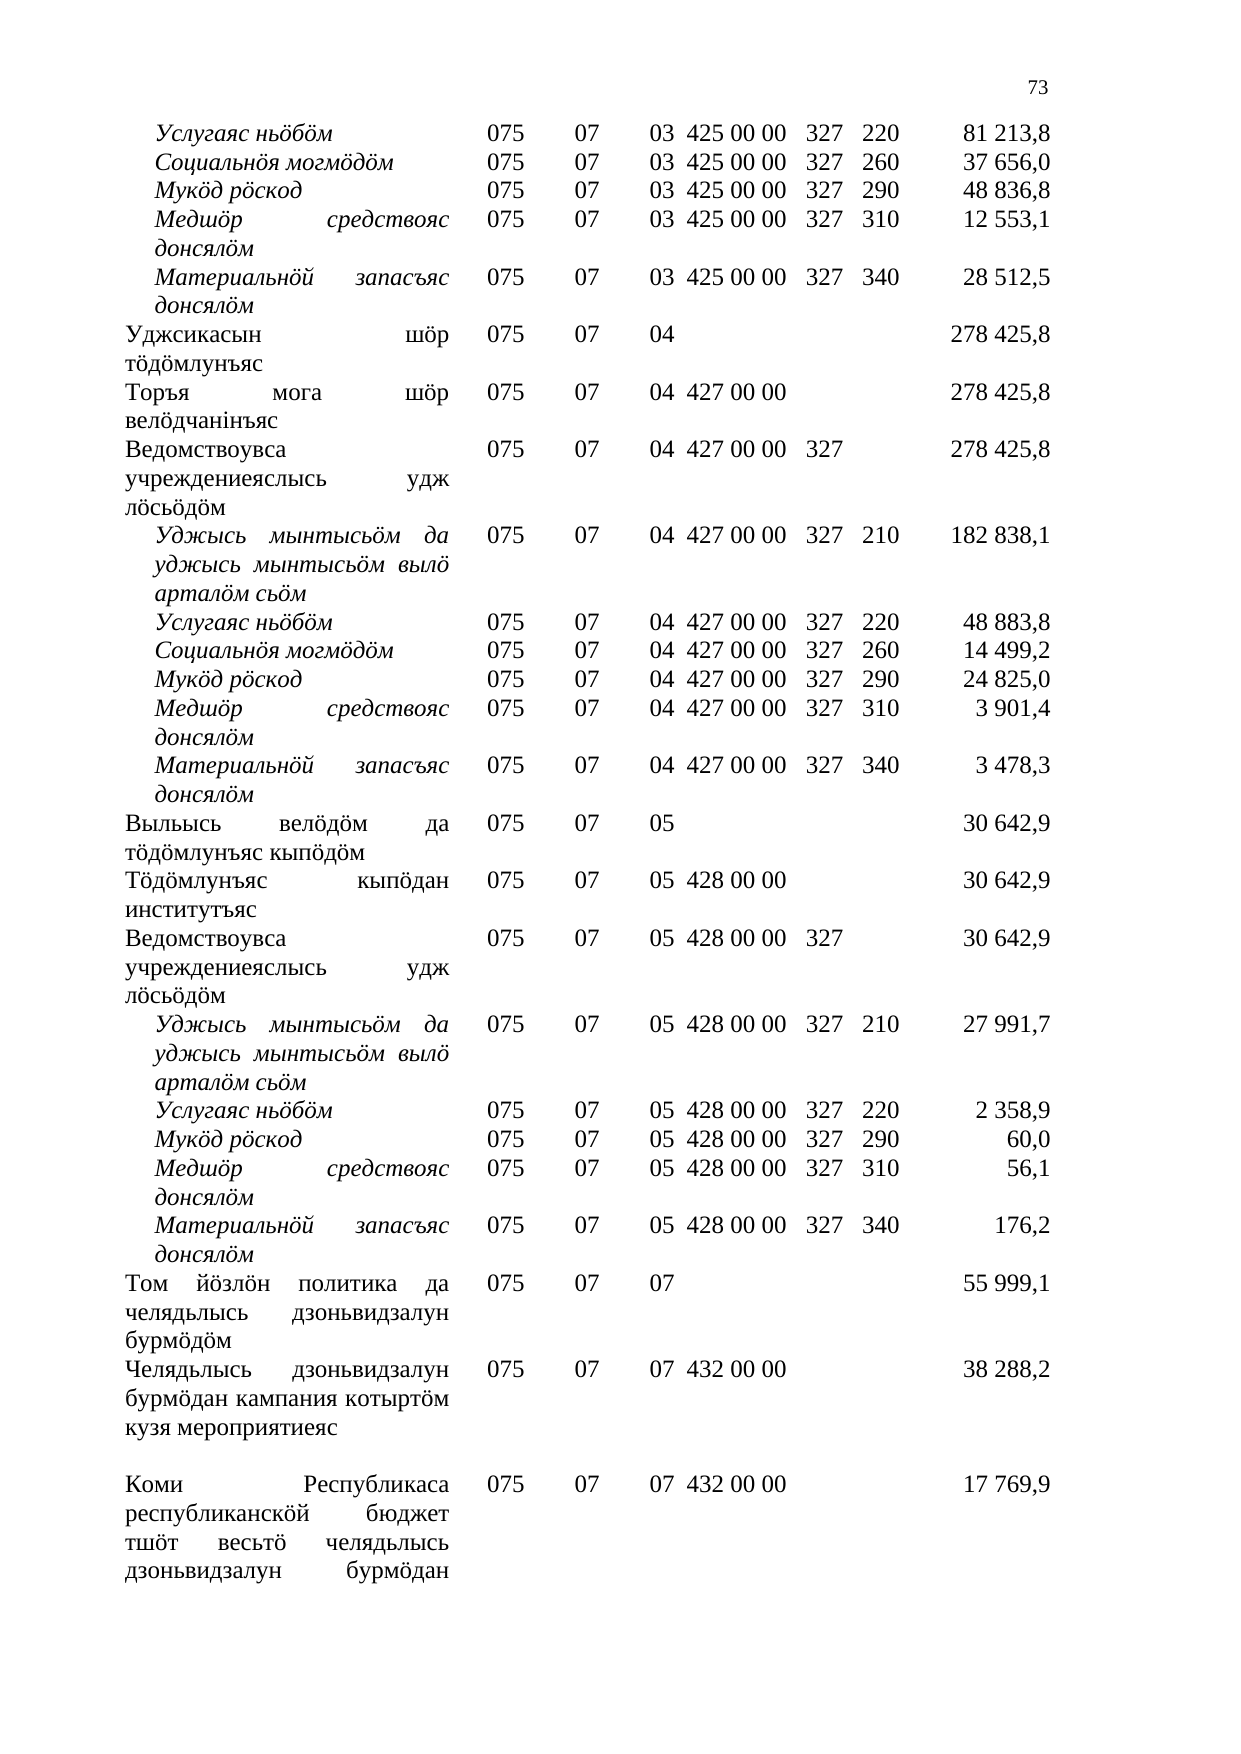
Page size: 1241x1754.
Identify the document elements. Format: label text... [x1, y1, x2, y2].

table_cell 07 [530, 1153, 605, 1211]
table_cell 075 [455, 923, 530, 1009]
table_cell Торъя мога шöр велöдчанiнъяс [119, 377, 455, 434]
table_cell 07 [530, 607, 605, 636]
table_cell 04 [605, 693, 680, 751]
table_cell Выльысь велöдöм да тöдöмлунъяс кыпöдöм [119, 808, 455, 866]
table_cell 278 425,8 [905, 434, 1056, 521]
table_cell [849, 1469, 905, 1584]
table_cell 07 [530, 319, 605, 377]
table_cell Материальнöй запасъяс донсялöм [119, 262, 455, 319]
table_cell 428 00 00 [680, 1096, 793, 1124]
table_cell Челядьлысь дзоньвидзалун бурмöдан кампания котыртöм кузя мероприятиеяс [119, 1354, 455, 1469]
table_cell 04 [605, 751, 680, 808]
table_cell 327 [793, 923, 849, 1009]
table_cell 427 00 00 [680, 377, 793, 434]
table_cell 428 00 00 [680, 923, 793, 1009]
table_cell 07 [530, 866, 605, 923]
table_cell 327 [793, 636, 849, 664]
table_cell 03 [605, 204, 680, 262]
table_cell 07 [530, 1096, 605, 1124]
table_cell 428 00 00 [680, 866, 793, 923]
table_cell 30 642,9 [905, 866, 1056, 923]
table_cell 07 [530, 262, 605, 319]
table_cell 427 00 00 [680, 521, 793, 607]
table_cell Услугаяс ньöбöм [119, 118, 455, 147]
table_cell Медшöр средствояс донсялöм [119, 1153, 455, 1211]
table_cell 48 836,8 [905, 176, 1056, 204]
table_cell 07 [530, 1469, 605, 1584]
table_cell 07 [530, 434, 605, 521]
table_cell 07 [530, 664, 605, 693]
table_cell [793, 377, 849, 434]
table_cell Услугаяс ньöбöм [119, 1096, 455, 1124]
table_cell 310 [849, 204, 905, 262]
table_cell 075 [455, 521, 530, 607]
table_cell Мукöд рöскод [119, 176, 455, 204]
table_cell Ведомствоувса учреждениеяслысь удж лöсьöдöм [119, 434, 455, 521]
table_cell 07 [530, 693, 605, 751]
table_cell 07 [605, 1469, 680, 1584]
table_cell 075 [455, 434, 530, 521]
table_cell 17 769,9 [905, 1469, 1056, 1584]
table_cell 075 [455, 607, 530, 636]
table_cell [793, 866, 849, 923]
table_cell [793, 1354, 849, 1469]
table_cell 07 [605, 1354, 680, 1469]
table_cell [849, 1268, 905, 1354]
table_cell [849, 319, 905, 377]
table_cell 327 [793, 1009, 849, 1096]
table_cell 427 00 00 [680, 636, 793, 664]
table_cell [680, 319, 793, 377]
table_cell 075 [455, 1096, 530, 1124]
table_cell [849, 377, 905, 434]
table_cell 425 00 00 [680, 262, 793, 319]
table_cell 427 00 00 [680, 434, 793, 521]
table_cell 56,1 [905, 1153, 1056, 1211]
table_cell Ведомствоувса учреждениеяслысь удж лöсьöдöм [119, 923, 455, 1009]
table_cell 428 00 00 [680, 1124, 793, 1153]
table_cell 07 [530, 636, 605, 664]
table_cell 210 [849, 1009, 905, 1096]
table_cell Социальнöя могмöдöм [119, 147, 455, 176]
table_cell 075 [455, 1469, 530, 1584]
table_cell 182 838,1 [905, 521, 1056, 607]
table_cell 05 [605, 1153, 680, 1211]
table_cell 04 [605, 636, 680, 664]
table_cell 290 [849, 176, 905, 204]
table_cell Услугаяс ньöбöм [119, 607, 455, 636]
table_cell Материальнöй запасъяс донсялöм [119, 751, 455, 808]
table_cell 05 [605, 1009, 680, 1096]
table_cell 3 478,3 [905, 751, 1056, 808]
table_cell Медшöр средствояс донсялöм [119, 693, 455, 751]
table_cell 176,2 [905, 1211, 1056, 1268]
table_cell 07 [530, 1124, 605, 1153]
table_cell 075 [455, 319, 530, 377]
table_cell 04 [605, 521, 680, 607]
table_cell 220 [849, 607, 905, 636]
table_cell 340 [849, 751, 905, 808]
table_cell 432 00 00 [680, 1354, 793, 1469]
table_cell [680, 808, 793, 866]
table_cell 210 [849, 521, 905, 607]
table_cell 428 00 00 [680, 1153, 793, 1211]
table_cell 327 [793, 176, 849, 204]
table_cell Уджсикасын шöр тöдöмлунъяс [119, 319, 455, 377]
table_cell 05 [605, 1211, 680, 1268]
table_cell 425 00 00 [680, 204, 793, 262]
table_cell 03 [605, 147, 680, 176]
table_cell 37 656,0 [905, 147, 1056, 176]
table_cell 07 [530, 176, 605, 204]
table_cell 04 [605, 664, 680, 693]
table_cell 075 [455, 176, 530, 204]
table_cell 340 [849, 1211, 905, 1268]
table_cell [793, 319, 849, 377]
table_cell 04 [605, 434, 680, 521]
table_cell 07 [530, 147, 605, 176]
table_cell 07 [530, 1354, 605, 1469]
table_cell Мукöд рöскод [119, 1124, 455, 1153]
table_cell 05 [605, 866, 680, 923]
table_cell 327 [793, 1124, 849, 1153]
table_cell 075 [455, 377, 530, 434]
table_cell 03 [605, 262, 680, 319]
table_cell [793, 808, 849, 866]
table_cell 07 [530, 1268, 605, 1354]
table_cell 075 [455, 147, 530, 176]
table_cell [849, 1354, 905, 1469]
table_cell 12 553,1 [905, 204, 1056, 262]
table_cell 327 [793, 1153, 849, 1211]
table_cell 05 [605, 1124, 680, 1153]
table_cell 05 [605, 1096, 680, 1124]
table_cell Мукöд рöскод [119, 664, 455, 693]
table_cell 075 [455, 1124, 530, 1153]
table_cell 327 [793, 693, 849, 751]
table_cell 07 [530, 1009, 605, 1096]
table_cell 48 883,8 [905, 607, 1056, 636]
table_cell 432 00 00 [680, 1469, 793, 1584]
table_cell 327 [793, 118, 849, 147]
table_cell 28 512,5 [905, 262, 1056, 319]
table_cell [793, 1268, 849, 1354]
table_cell 427 00 00 [680, 607, 793, 636]
table_cell 260 [849, 636, 905, 664]
table_cell 327 [793, 1096, 849, 1124]
table_cell 310 [849, 1153, 905, 1211]
table_cell 428 00 00 [680, 1009, 793, 1096]
table_cell 075 [455, 1268, 530, 1354]
table_cell Материальнöй запасъяс донсялöм [119, 1211, 455, 1268]
table_cell Медшöр средствояс донсялöм [119, 204, 455, 262]
table_cell 3 901,4 [905, 693, 1056, 751]
table_cell 327 [793, 751, 849, 808]
table_cell Коми Республикаса республиканскöй бюджет тшöт весьтö челядьлысь дзоньвидзалун бурмöдан [119, 1469, 455, 1584]
table_cell 38 288,2 [905, 1354, 1056, 1469]
table_cell 310 [849, 693, 905, 751]
table_cell 427 00 00 [680, 693, 793, 751]
table_cell 327 [793, 262, 849, 319]
table_cell 075 [455, 751, 530, 808]
table_cell 327 [793, 204, 849, 262]
table_cell 075 [455, 118, 530, 147]
table_cell 425 00 00 [680, 176, 793, 204]
table_cell [849, 434, 905, 521]
table_cell 427 00 00 [680, 751, 793, 808]
table_cell 427 00 00 [680, 664, 793, 693]
table_cell 220 [849, 1096, 905, 1124]
table_cell 327 [793, 664, 849, 693]
table_cell 05 [605, 808, 680, 866]
table_cell 04 [605, 607, 680, 636]
table_cell 075 [455, 204, 530, 262]
table_cell 04 [605, 319, 680, 377]
table_cell [849, 923, 905, 1009]
table_cell 07 [530, 751, 605, 808]
table_cell 30 642,9 [905, 808, 1056, 866]
table_cell 07 [530, 377, 605, 434]
table_cell 07 [530, 521, 605, 607]
table_cell 260 [849, 147, 905, 176]
table_cell [680, 1268, 793, 1354]
table_cell 327 [793, 147, 849, 176]
table_cell 55 999,1 [905, 1268, 1056, 1354]
table_cell 290 [849, 1124, 905, 1153]
table_cell 075 [455, 664, 530, 693]
table_cell 425 00 00 [680, 147, 793, 176]
table_cell 07 [530, 204, 605, 262]
table_cell 075 [455, 1211, 530, 1268]
table_cell 05 [605, 923, 680, 1009]
table_cell 327 [793, 521, 849, 607]
table_cell Уджысь мынтысьöм да уджысь мынтысьöм вылö арталöм сьöм [119, 521, 455, 607]
table_cell 27 991,7 [905, 1009, 1056, 1096]
table_cell 60,0 [905, 1124, 1056, 1153]
table_cell 04 [605, 377, 680, 434]
table_cell 07 [530, 1211, 605, 1268]
table_cell 075 [455, 808, 530, 866]
table_cell 075 [455, 262, 530, 319]
table_cell 327 [793, 1211, 849, 1268]
table_cell [793, 1469, 849, 1584]
table_cell 07 [530, 808, 605, 866]
table_cell [849, 808, 905, 866]
table_cell 075 [455, 866, 530, 923]
table_cell 075 [455, 636, 530, 664]
table_cell Том йöзлöн политика да челядьлысь дзоньвидзалун бурмöдöм [119, 1268, 455, 1354]
table_cell [849, 866, 905, 923]
table_cell Тöдöмлунъяс кыпöдан институтъяс [119, 866, 455, 923]
table_cell 290 [849, 664, 905, 693]
table_cell 14 499,2 [905, 636, 1056, 664]
table_cell 07 [530, 923, 605, 1009]
table_cell 327 [793, 607, 849, 636]
table_cell 278 425,8 [905, 377, 1056, 434]
table_cell 07 [605, 1268, 680, 1354]
table_cell 24 825,0 [905, 664, 1056, 693]
table_cell 278 425,8 [905, 319, 1056, 377]
table_cell 30 642,9 [905, 923, 1056, 1009]
table_cell 81 213,8 [905, 118, 1056, 147]
table_cell 03 [605, 118, 680, 147]
table_cell 2 358,9 [905, 1096, 1056, 1124]
table_cell 220 [849, 118, 905, 147]
table_cell 428 00 00 [680, 1211, 793, 1268]
table_cell 327 [793, 434, 849, 521]
table_cell 075 [455, 1009, 530, 1096]
table_cell Уджысь мынтысьöм да уджысь мынтысьöм вылö арталöм сьöм [119, 1009, 455, 1096]
table_cell 425 00 00 [680, 118, 793, 147]
table_cell 075 [455, 693, 530, 751]
table_cell 075 [455, 1153, 530, 1211]
table_cell 03 [605, 176, 680, 204]
table_cell 075 [455, 1354, 530, 1469]
table_cell Социальнöя могмöдöм [119, 636, 455, 664]
table_cell 340 [849, 262, 905, 319]
table_cell 07 [530, 118, 605, 147]
